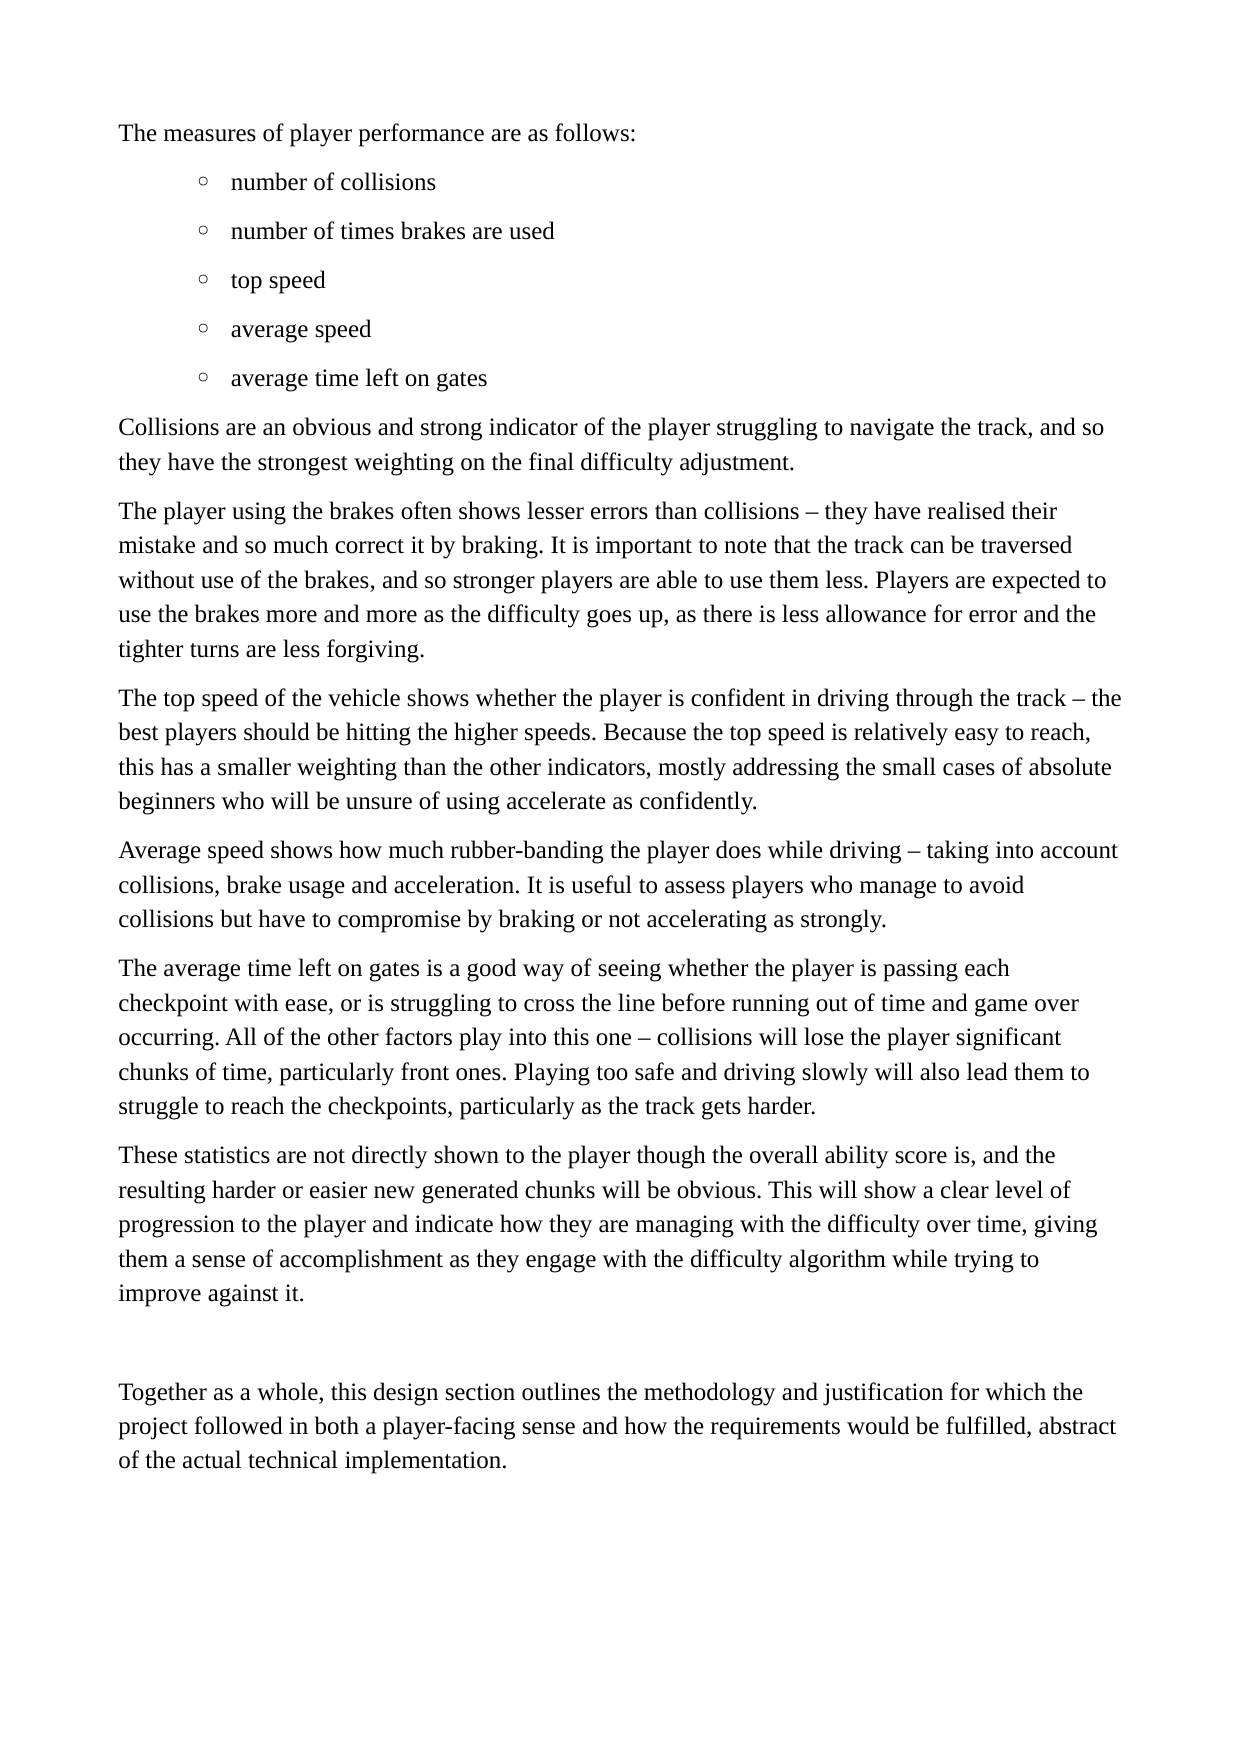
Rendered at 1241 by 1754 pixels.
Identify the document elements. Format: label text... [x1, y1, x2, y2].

list average time left on gates [193, 363, 1122, 392]
list number of times brakes are used [193, 216, 1122, 245]
text The average time left on gates is a good way of seeing whether the player is passing each checkpoint with ease, or is struggling to cross the line before running out of time and game over occurring. All of the other factors play into this one – collisions will lose the player significant chunks of time, particularly front ones. Playing too safe and driving slowly will also lead them to struggle to reach the checkpoints, particularly as the track gets harder. [118, 953, 1122, 1120]
text Together as a whole, this design section outlines the methodology and justification for which the project followed in both a player-facing sense and how the requirements would be fulfilled, abstract of the actual technical implementation. [118, 1377, 1122, 1474]
text The top speed of the vehicle shows whether the player is confident in driving through the track – the best players should be hitting the higher speeds. Because the top speed is relatively easy to reach, this has a smaller weighting than the other indicators, mostly addressing the small cases of absolute beginners who will be unsure of using accelerate as confidently. [118, 683, 1122, 815]
text These statistics are not directly shown to the player though the overall ability score is, and the resulting harder or easier new generated chunks will be obvious. This will show a clear level of progression to the player and indicate how they are managing with the difficulty over time, giving them a sense of accomplishment as they engage with the difficulty algorithm while trying to improve against it. [118, 1141, 1122, 1307]
text The player using the brakes often shows lesser errors than collisions – they have realised their mistake and so much correct it by braking. It is important to note that the track can be traversed without use of the brakes, and so stronger players are able to use them less. Players are expected to use the brakes more and more as the difficulty goes up, as there is less allowance for error and the tighter turns are less forgiving. [118, 496, 1122, 663]
text Collisions are an obvious and strong indicator of the player struggling to navigate the track, and so they have the strongest weighting on the final difficulty adjustment. [118, 412, 1122, 476]
list average speed [193, 314, 1122, 343]
text The measures of player performance are as follows: [118, 118, 1122, 147]
text Average speed shows how much rubber-banding the player does while driving – taking into account collisions, brake usage and acceleration. It is useful to assess players who manage to avoid collisions but have to compromise by braking or not accelerating as strongly. [118, 836, 1122, 933]
list top speed [193, 265, 1122, 294]
list number of collisions [193, 167, 1122, 196]
